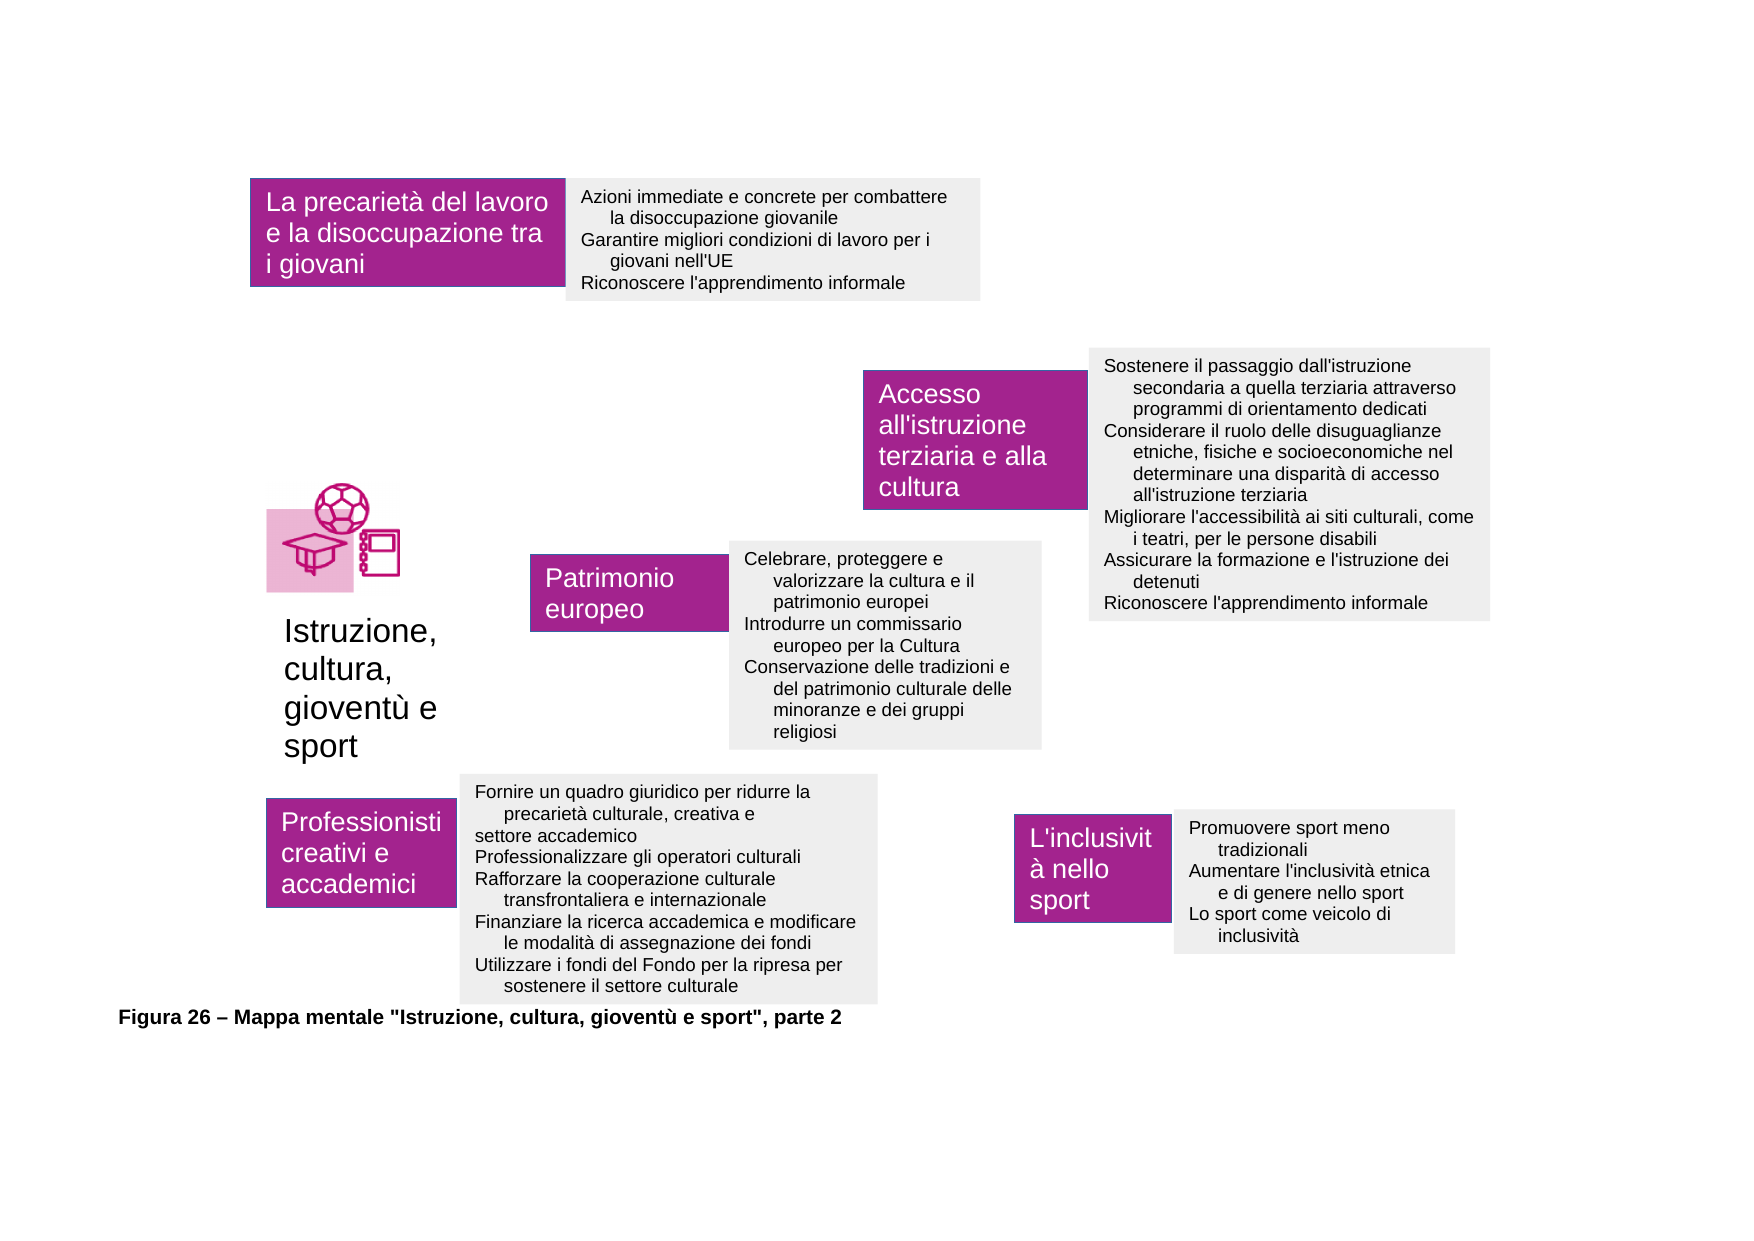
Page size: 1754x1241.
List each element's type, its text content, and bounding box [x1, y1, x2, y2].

picture [265, 481, 400, 596]
text Figura 26 – Mappa mentale "Istruzione, cultura, gioventù e sport", parte 2 [118, 191, 1623, 1028]
